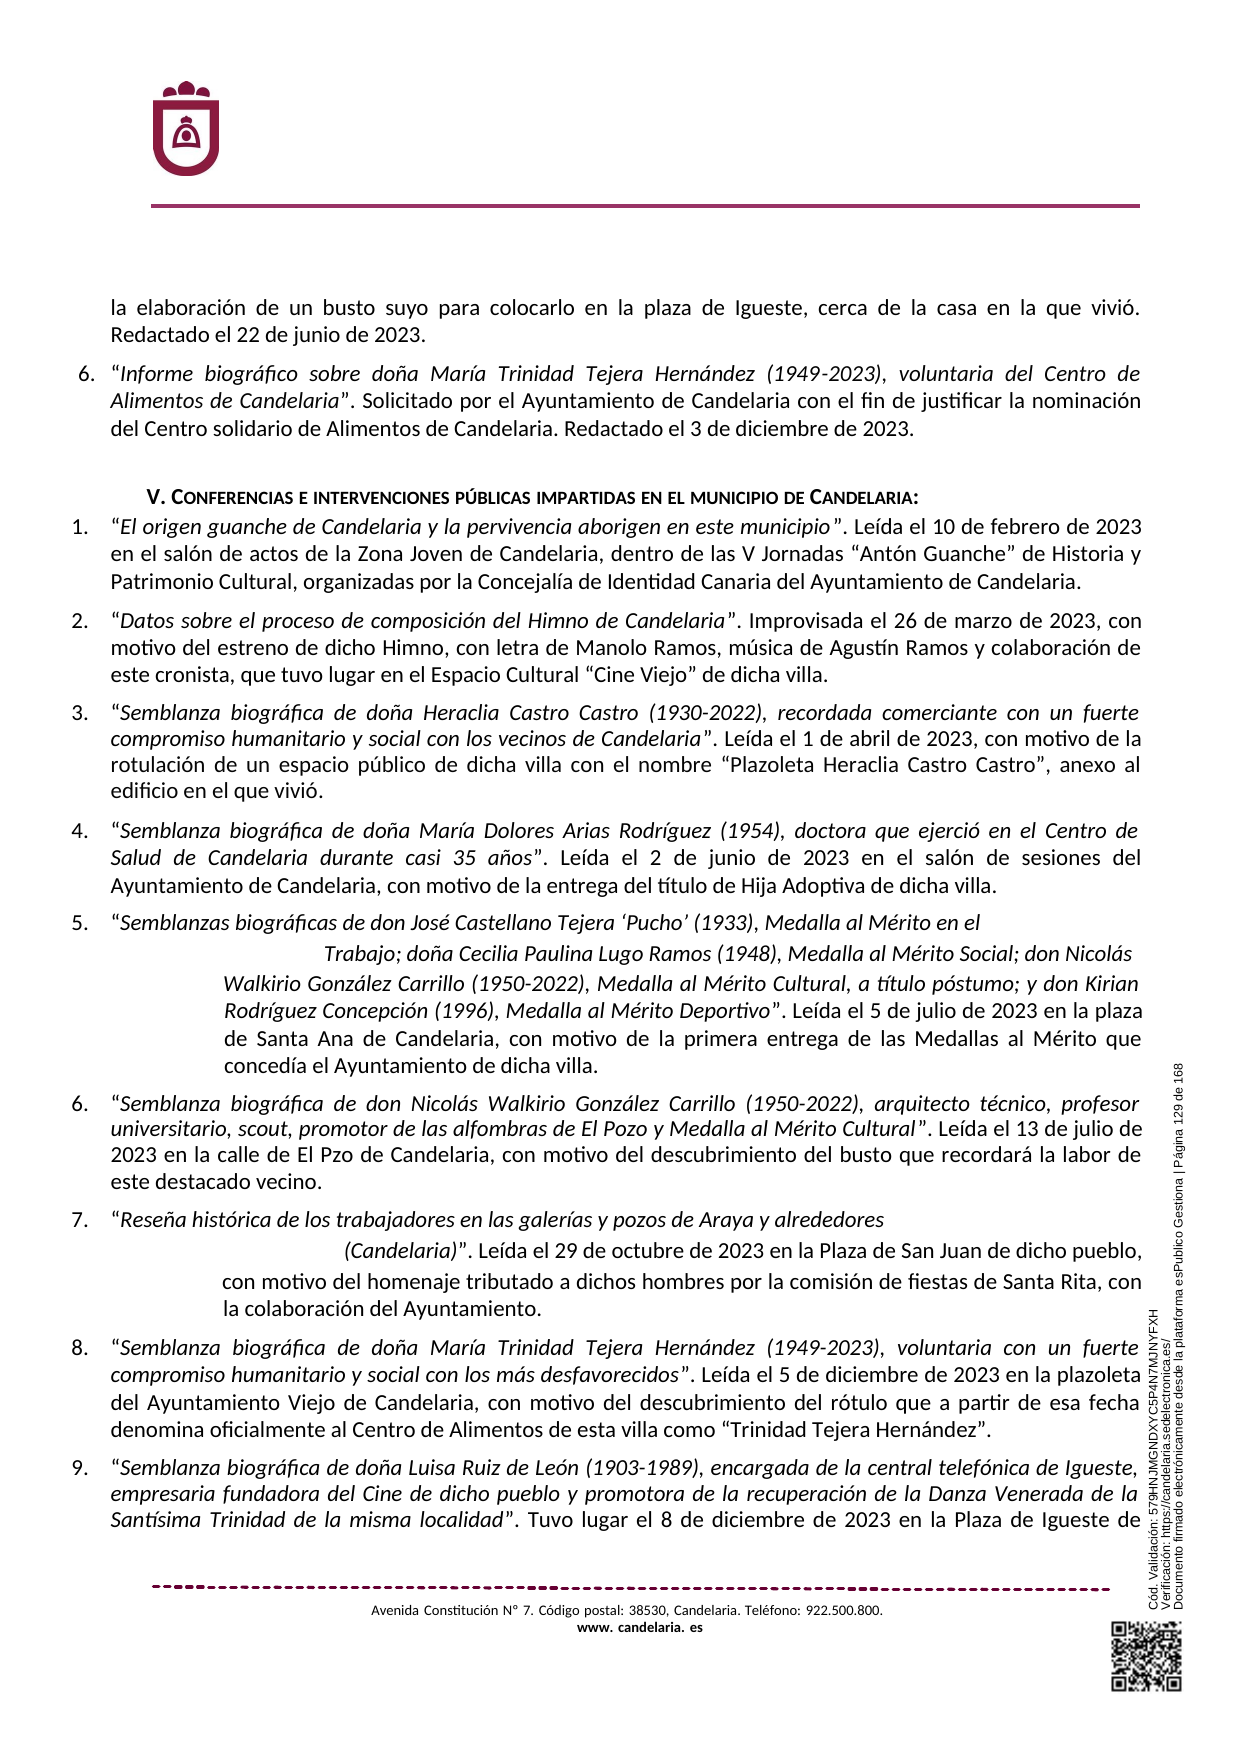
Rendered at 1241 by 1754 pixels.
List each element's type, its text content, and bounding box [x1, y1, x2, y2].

list “Reseña histórica de los trabajadores en las galerías y pozos de Araya y alrededores [71, 1207, 1143, 1233]
text Trabajo; doña Cecilia Paulina Lugo Ramos (1948), Medalla al Mérito Social; don Nicolás [110, 939, 1141, 967]
text (Candelaria)”. Leída el 29 de octubre de 2023 en la Plaza de San Juan de dicho pueblo, [148, 1236, 1144, 1264]
text V. CONFERENCIAS E INTERVENCIONES PÚBLICAS IMPARTIDAS EN EL MUNICIPIO DE CANDELARIA: [146, 482, 1144, 510]
list la elaboración de un busto suyo para colocarlo en la plaza de Igueste, cerca de la casa en la que vivió. Redactado el 22 de junio de 2023. [78, 293, 1143, 348]
text con motivo del homenaje tributado a dichos hombres por la comisión de fiestas de Santa Rita, con la colaboración del Ayuntamiento. [222, 1267, 1144, 1322]
list “Datos sobre el proceso de composición del Himno de Candelaria”. Improvisada el 26 de marzo de 2023, con motivo del estreno de dicho Himno, con letra de Manolo Ramos, música de Agustín Ramos y colaboración de este cronista, que tuvo lugar en el Espacio Cultural “Cine Viejo” de dicha villa. [71, 606, 1143, 688]
list “Semblanzas biográficas de don José Castellano Tejera ‘Pucho’ (1933), Medalla al Mérito en el [71, 910, 1143, 936]
list “Semblanza biográfica de doña Luisa Ruiz de León (1903-1989), encargada de la central telefónica de Igueste, empresaria fundadora del Cine de dicho pueblo y promotora de la recuperación de la Danza Venerada de la Santísima Trinidad de la misma localidad”. Tuvo lugar el 8 de diciembre de 2023 en la Plaza de Igueste de [71, 1454, 1143, 1533]
list “Semblanza biográfica de don Nicolás Walkirio González Carrillo (1950-2022), arquitecto técnico, profesor universitario, scout, promotor de las alfombras de El Pozo y Medalla al Mérito Cultural”. Leída el 13 de julio de 2023 en la calle de El Pzo de Candelaria, con motivo del descubrimiento del busto que recordará la labor de este destacado vecino. [71, 1090, 1143, 1195]
text Walkirio González Carrillo (1950-2022), Medalla al Mérito Cultural, a título póstumo; y don Kirian Rodríguez Concepción (1996), Medalla al Mérito Deportivo”. Leída el 5 de julio de 2023 en la plaza de Santa Ana de Candelaria, con motivo de la primera entrega de las Medallas al Mérito que concedía el Ayuntamiento de dicha villa. [223, 969, 1144, 1079]
list “Semblanza biográfica de doña Heraclia Castro Castro (1930-2022), recordada comerciante con un fuerte compromiso humanitario y social con los vecinos de Candelaria”. Leída el 1 de abril de 2023, con motivo de la rotulación de un espacio público de dicha villa con el nombre “Plazoleta Heraclia Castro Castro”, anexo al edificio en el que vivió. [71, 700, 1143, 804]
list “Semblanza biográfica de doña María Trinidad Tejera Hernández (1949-2023), voluntaria con un fuerte compromiso humanitario y social con los más desfavorecidos”. Leída el 5 de diciembre de 2023 en la plazoleta del Ayuntamiento Viejo de Candelaria, con motivo del descubrimiento del rótulo que a partir de esa fecha denomina oficialmente al Centro de Alimentos de esta villa como “Trinidad Tejera Hernández”. [71, 1333, 1143, 1443]
list “Informe biográfico sobre doña María Trinidad Tejera Hernández (1949-2023), voluntaria del Centro de Alimentos de Candelaria”. Solicitado por el Ayuntamiento de Candelaria con el fin de justificar la nominación del Centro solidario de Alimentos de Candelaria. Redactado el 3 de diciembre de 2023. [78, 359, 1143, 442]
list “Semblanza biográfica de doña María Dolores Arias Rodríguez (1954), doctora que ejerció en el Centro de Salud de Candelaria durante casi 35 años”. Leída el 2 de junio de 2023 en el salón de sesiones del Ayuntamiento de Candelaria, con motivo de la entrega del título de Hija Adoptiva de dicha villa. [71, 816, 1143, 899]
list “El origen guanche de Candelaria y la pervivencia aborigen en este municipio”. Leída el 10 de febrero de 2023 en el salón de actos de la Zona Joven de Candelaria, dentro de las V Jornadas “Antón Guanche” de Historia y Patrimonio Cultural, organizadas por la Concejalía de Identidad Canaria del Ayuntamiento de Candelaria. [71, 513, 1143, 595]
